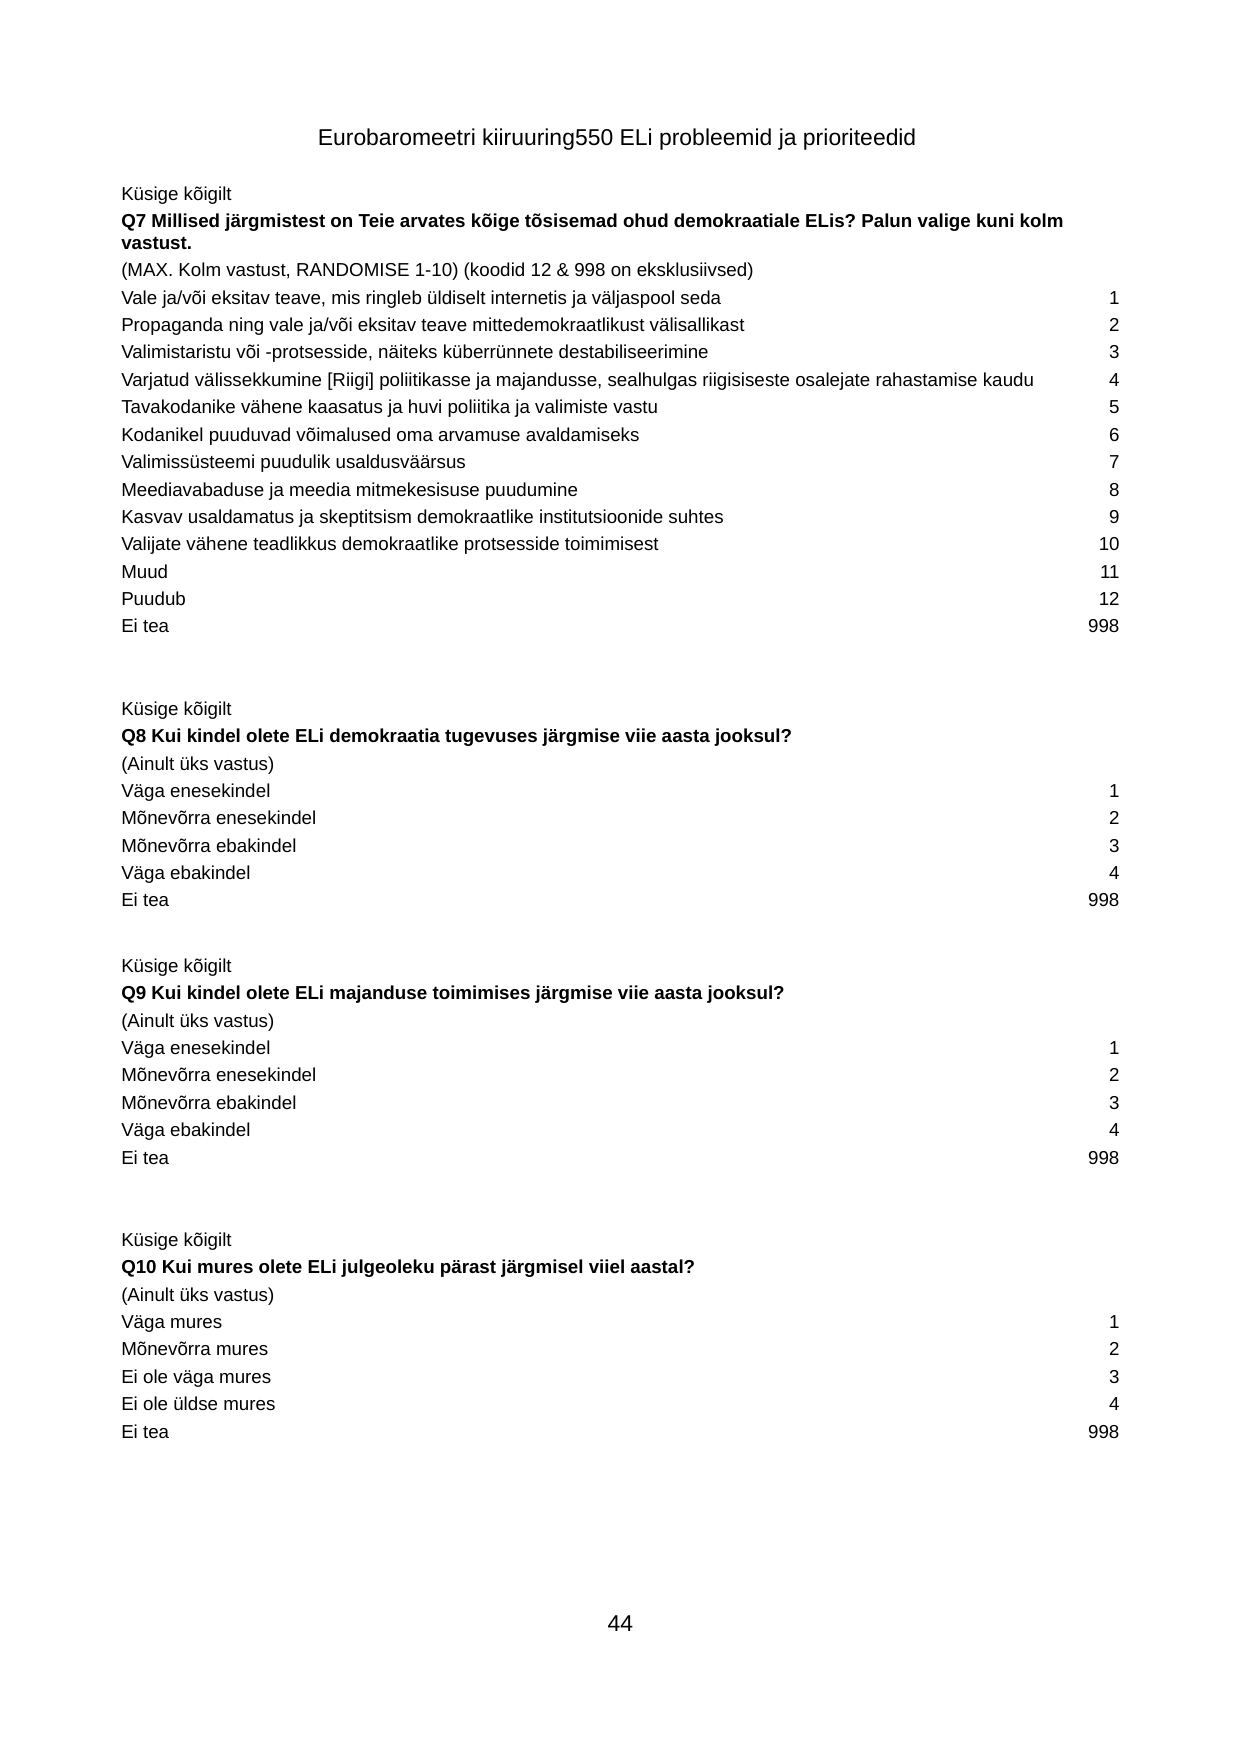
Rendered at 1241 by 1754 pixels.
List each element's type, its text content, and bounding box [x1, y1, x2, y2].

table_cell Mõnevõrra enesekindel [118, 804, 1054, 832]
table_cell Mõnevõrra ebakindel [118, 832, 1054, 859]
table_cell Küsige kõigilt [118, 952, 1054, 979]
table_cell 1 [1055, 1034, 1122, 1061]
table_cell Ei ole väga mures [118, 1363, 1054, 1390]
table_cell 2 [1055, 1335, 1122, 1363]
table_cell Varjatud välissekkumine [Riigi] poliitikasse ja majandusse, sealhulgas riigisiseste osalejate rahastamise kaudu [118, 366, 1054, 393]
table_cell Ei ole üldse mures [118, 1390, 1054, 1417]
table_cell 7 [1055, 448, 1122, 475]
table_header Küsige kõigilt [118, 180, 1054, 207]
table_cell Kodanikel puuduvad võimalused oma arvamuse avaldamiseks [118, 421, 1054, 448]
table_cell 1 [1055, 1308, 1122, 1335]
table_cell Muud [118, 558, 1054, 585]
table_cell Q9 Kui kindel olete ELi majanduse toimimises järgmise viie aasta jooksul? [118, 979, 1122, 1007]
table_cell 2 [1055, 1061, 1122, 1089]
table_cell 12 [1055, 585, 1122, 612]
table_cell 3 [1055, 339, 1122, 366]
table_cell Väga enesekindel [118, 777, 1054, 804]
table_cell Ei tea [118, 613, 1054, 640]
table_cell 4 [1055, 366, 1122, 393]
table_cell Valimissüsteemi puudulik usaldusväärsus [118, 448, 1054, 475]
table_cell Propaganda ning vale ja/või eksitav teave mittedemokraatlikust välisallikast [118, 311, 1054, 338]
table_cell Väga mures [118, 1308, 1054, 1335]
table_cell Mõnevõrra ebakindel [118, 1089, 1054, 1116]
table_cell [1055, 1198, 1122, 1226]
table_cell 6 [1055, 421, 1122, 448]
table_cell [118, 1198, 1054, 1226]
table_cell Tavakodanike vähene kaasatus ja huvi poliitika ja valimiste vastu [118, 393, 1054, 421]
table_cell Küsige kõigilt [118, 695, 1054, 722]
table_cell [118, 924, 1054, 952]
table_cell Valijate vähene teadlikkus demokraatlike protsesside toimimisest [118, 530, 1054, 558]
table_cell [1055, 952, 1122, 979]
table_cell 5 [1055, 393, 1122, 421]
table_cell [1055, 914, 1122, 924]
table_cell [118, 914, 1054, 924]
table_cell Mõnevõrra mures [118, 1335, 1054, 1363]
table_cell 3 [1055, 1089, 1122, 1116]
table_cell Kasvav usaldamatus ja skeptitsism demokraatlike institutsioonide suhtes [118, 503, 1054, 530]
table_cell [118, 667, 1054, 694]
table_cell [1055, 695, 1122, 722]
table_cell 1 [1055, 777, 1122, 804]
table_cell Ei tea [118, 1418, 1054, 1445]
table_cell [1055, 749, 1122, 777]
table_cell 3 [1055, 1363, 1122, 1390]
table_cell Vale ja/või eksitav teave, mis ringleb üldiselt internetis ja väljaspool seda [118, 284, 1054, 311]
table_cell Küsige kõigilt [118, 1226, 1054, 1253]
table_cell 998 [1055, 613, 1122, 640]
table_cell [1055, 640, 1122, 667]
table_cell Väga enesekindel [118, 1034, 1054, 1061]
table_cell 998 [1055, 1418, 1122, 1445]
table_cell [1055, 667, 1122, 694]
table_cell Mõnevõrra enesekindel [118, 1061, 1054, 1089]
table_cell 9 [1055, 503, 1122, 530]
table_cell 4 [1055, 1116, 1122, 1143]
table_cell 1 [1055, 284, 1122, 311]
table_cell [1055, 1226, 1122, 1253]
table_cell Väga ebakindel [118, 1116, 1054, 1143]
table_cell (MAX. Kolm vastust, RANDOMISE 1-10) (koodid 12 & 998 on eksklusiivsed) [118, 256, 1054, 284]
table_cell 998 [1055, 886, 1122, 914]
table_cell 2 [1055, 804, 1122, 832]
table_cell Q8 Kui kindel olete ELi demokraatia tugevuses järgmise viie aasta jooksul? [118, 722, 1122, 749]
table_cell 3 [1055, 832, 1122, 859]
table_cell Q7 Millised järgmistest on Teie arvates kõige tõsisemad ohud demokraatiale ELis? Palun valige kuni kolm vastust. [118, 207, 1122, 256]
table_cell [1055, 1281, 1122, 1308]
table_cell [1055, 256, 1122, 284]
table_cell 2 [1055, 311, 1122, 338]
table_cell [1055, 924, 1122, 952]
table_cell [1055, 1171, 1122, 1198]
table_cell [118, 1171, 1054, 1198]
table_cell 998 [1055, 1144, 1122, 1171]
table_cell 8 [1055, 475, 1122, 503]
table_cell 4 [1055, 859, 1122, 886]
table_cell 4 [1055, 1390, 1122, 1417]
table_cell Puudub [118, 585, 1054, 612]
table_cell 11 [1055, 558, 1122, 585]
table_cell Q10 Kui mures olete ELi julgeoleku pärast järgmisel viiel aastal? [118, 1253, 1122, 1281]
table_cell 10 [1055, 530, 1122, 558]
table_cell (Ainult üks vastus) [118, 749, 1054, 777]
table_cell [1055, 1007, 1122, 1034]
table_cell (Ainult üks vastus) [118, 1007, 1054, 1034]
table_cell Meediavabaduse ja meedia mitmekesisuse puudumine [118, 475, 1054, 503]
table_cell [118, 640, 1054, 667]
table_cell Valimistaristu või -protsesside, näiteks küberrünnete destabiliseerimine [118, 339, 1054, 366]
table_header [1055, 180, 1122, 207]
table_cell Väga ebakindel [118, 859, 1054, 886]
table_cell Ei tea [118, 1144, 1054, 1171]
table_cell (Ainult üks vastus) [118, 1281, 1054, 1308]
table_cell Ei tea [118, 886, 1054, 914]
